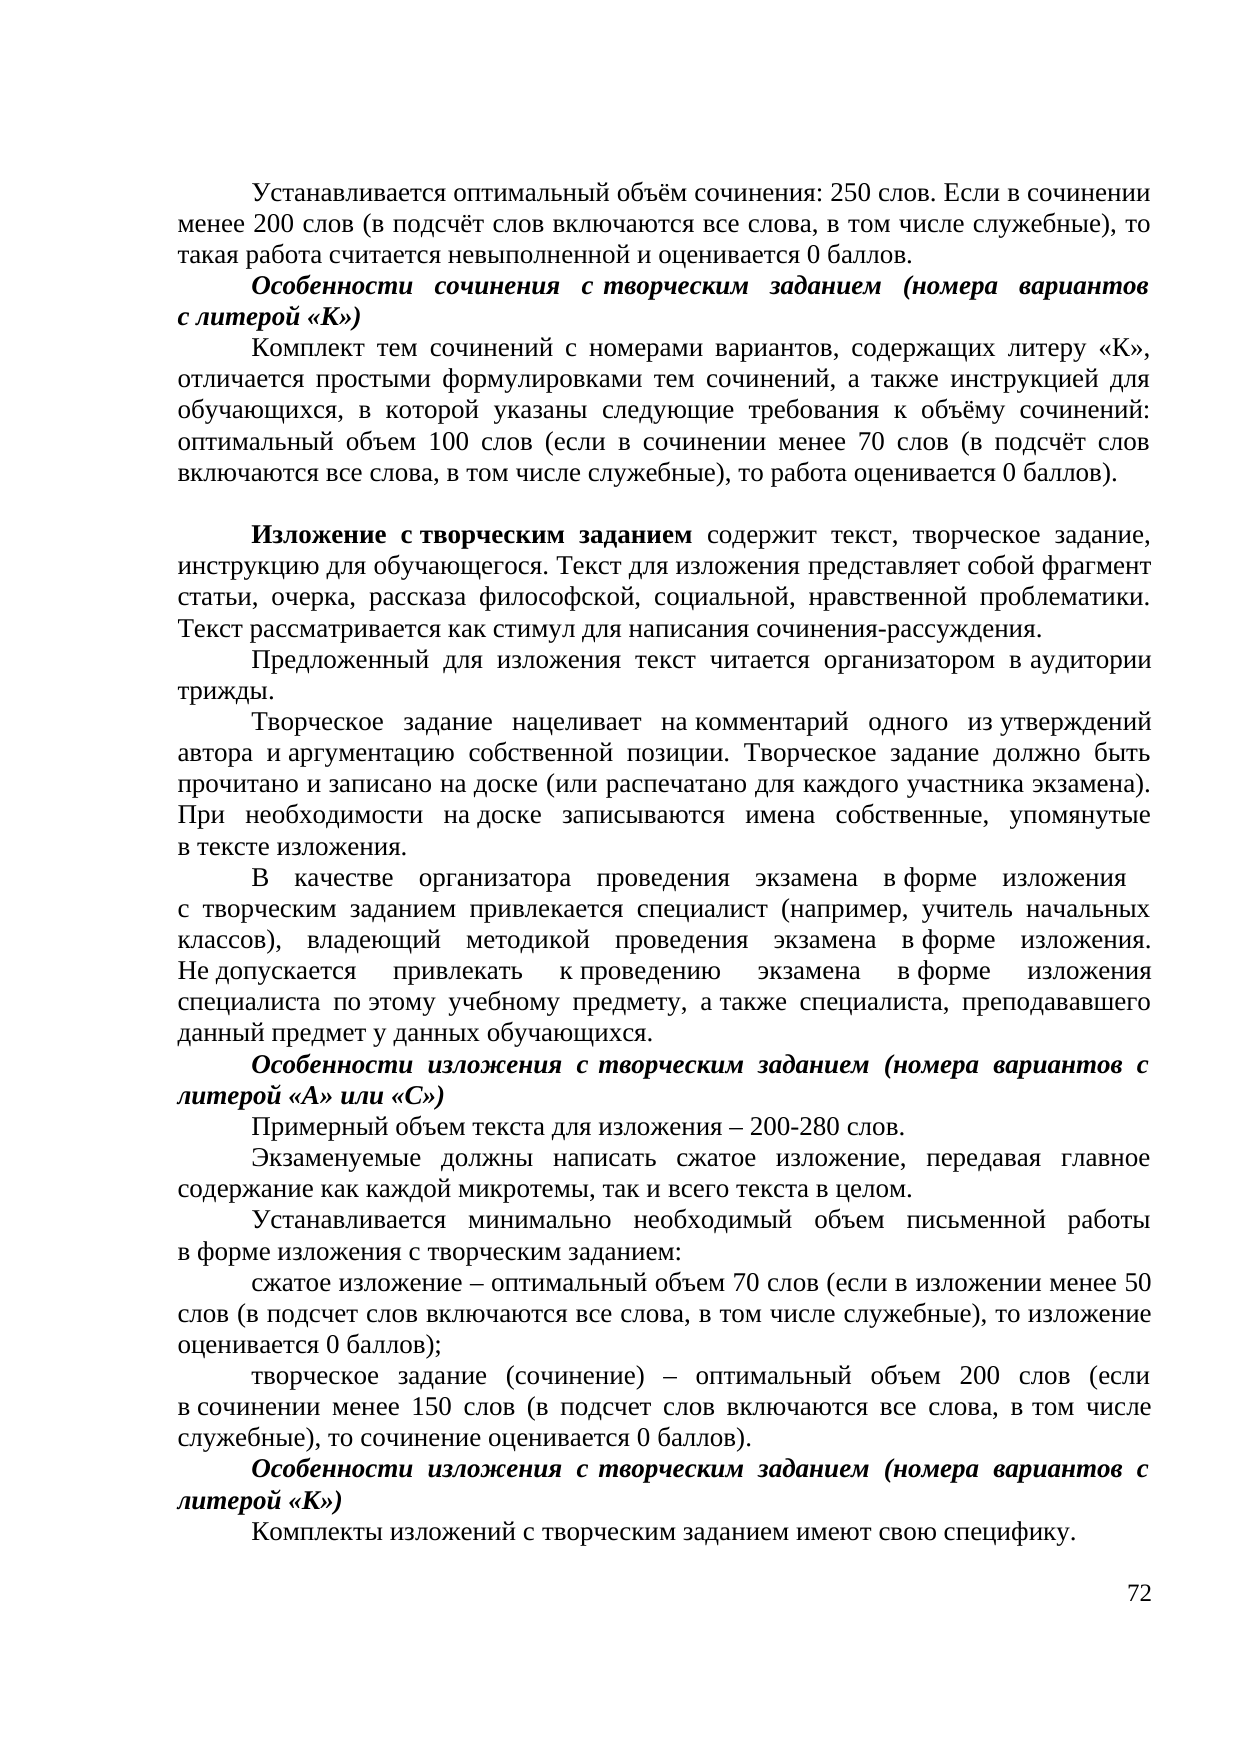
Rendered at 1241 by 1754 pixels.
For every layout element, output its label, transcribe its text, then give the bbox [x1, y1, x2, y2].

text Комплект тем сочинений с номерами вариантов, содержащих литеру «К», отличается простыми формулировками тем сочинений, а также инструкцией для обучающихся, в которой указаны следующие требования к объёму сочинений: оптимальный объем 100 слов (если в сочинении менее 70 слов (в подсчёт слов включаются все слова, в том числе служебные), то работа оценивается 0 баллов). [177, 331, 1152, 487]
text Комплекты изложений с творческим заданием имеют свою специфику. [177, 1515, 1152, 1546]
text Экзаменуемые должны написать сжатое изложение, передавая главное содержание как каждой микротемы, так и всего текста в целом. [177, 1141, 1152, 1203]
text сжатое изложение – оптимальный объем 70 слов (если в изложении менее 50 слов (в подсчет слов включаются все слова, в том числе служебные), то изложение оценивается 0 баллов); [177, 1266, 1152, 1359]
text Особенности изложения с творческим заданием (номера вариантов с литерой «К») [177, 1453, 1152, 1515]
text творческое задание (сочинение) – оптимальный объем 200 слов (если в сочинении менее 150 слов (в подсчет слов включаются все слова, в том числе служебные), то сочинение оценивается 0 баллов). [177, 1359, 1152, 1453]
text Предложенный для изложения текст читается организатором в аудитории трижды. [177, 643, 1152, 705]
text Устанавливается оптимальный объём сочинения: 250 слов. Если в сочинении менее 200 слов (в подсчёт слов включаются все слова, в том числе служебные), то такая работа считается невыполненной и оценивается 0 баллов. [177, 176, 1152, 269]
text Примерный объем текста для изложения – 200-280 слов. [177, 1110, 1152, 1141]
text Устанавливается минимально необходимый объем письменной работы в форме изложения с творческим заданием: [177, 1203, 1152, 1266]
text Изложение с творческим заданием содержит текст, творческое задание, инструкцию для обучающегося. Текст для изложения представляет собой фрагмент статьи, очерка, рассказа философской, социальной, нравственной проблематики. Текст рассматривается как стимул для написания сочинения-рассуждения. [177, 518, 1152, 643]
text В качестве организатора проведения экзамена в форме изложения с творческим заданием привлекается специалист (например, учитель начальных классов), владеющий методикой проведения экзамена в форме изложения. Не допускается привлекать к проведению экзамена в форме изложения специалиста по этому учебному предмету, а также специалиста, преподававшего данный предмет у данных обучающихся. [177, 861, 1152, 1048]
text Творческое задание нацеливает на комментарий одного из утверждений автора и аргументацию собственной позиции. Творческое задание должно быть прочитано и записано на доске (или распечатано для каждого участника экзамена). При необходимости на доске записываются имена собственные, упомянутые в тексте изложения. [177, 705, 1152, 861]
text Особенности сочинения с творческим заданием (номера вариантов с литерой «К») [177, 269, 1152, 331]
text Особенности изложения с творческим заданием (номера вариантов с литерой «А» или «С») [177, 1048, 1152, 1110]
